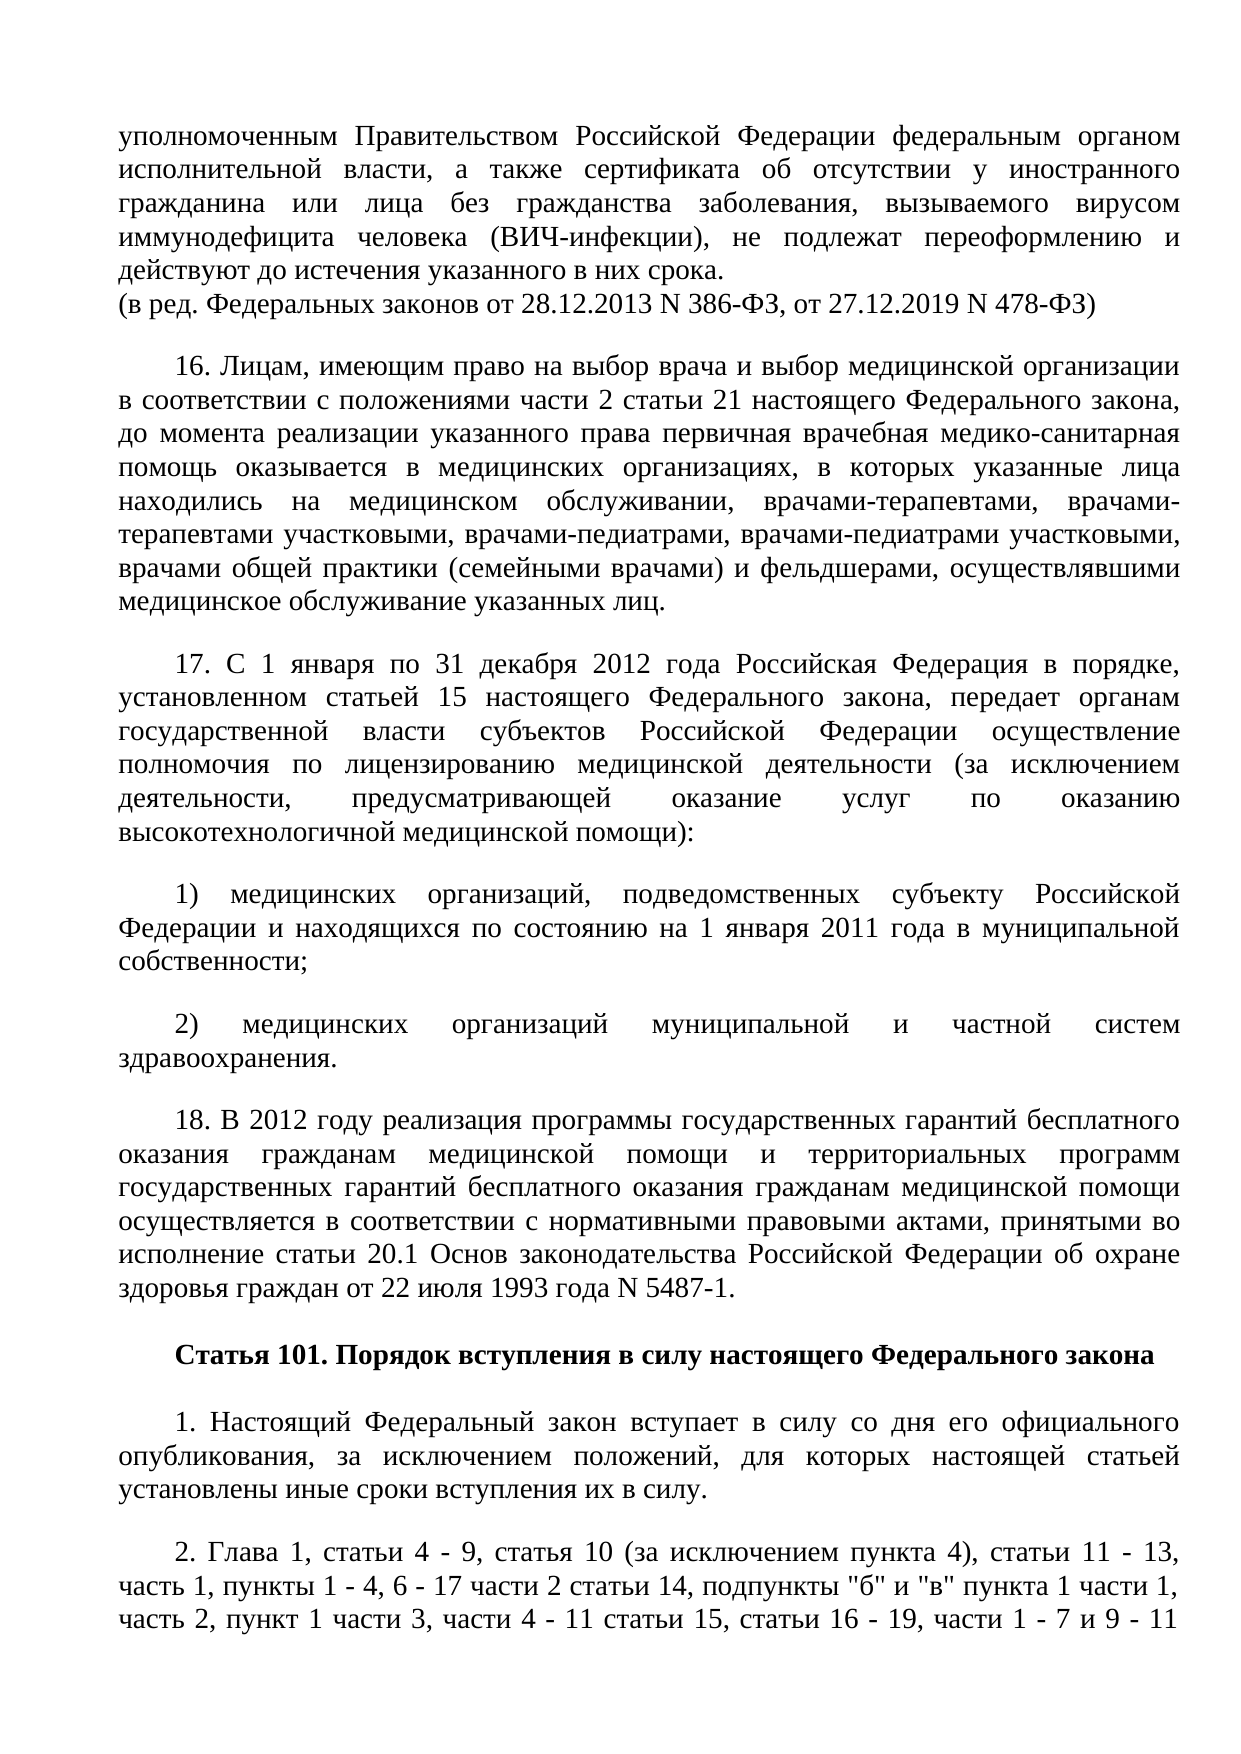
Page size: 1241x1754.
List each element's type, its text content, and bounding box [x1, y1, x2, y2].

text 2) медицинских организаций муниципальной и частной систем здравоохранения. [118, 1006, 1181, 1073]
text уполномоченным Правительством Российской Федерации федеральным органом исполнительной власти, а также сертификата об отсутствии у иностранного гражданина или лица без гражданства заболевания, вызываемого вирусом иммунодефицита человека (ВИЧ-инфекции), не подлежат переоформлению и действуют до истечения указанного в них срока. [118, 118, 1181, 286]
text 1. Настоящий Федеральный закон вступает в силу со дня его официального опубликования, за исключением положений, для которых настоящей статьей установлены иные сроки вступления их в силу. [118, 1404, 1181, 1505]
text 17. С 1 января по 31 декабря 2012 года Российская Федерация в порядке, установленном статьей 15 настоящего Федерального закона, передает органам государственной власти субъектов Российской Федерации осуществление полномочия по лицензированию медицинской деятельности (за исключением деятельности, предусматривающей оказание услуг по оказанию высокотехнологичной медицинской помощи): [118, 646, 1181, 847]
text 1) медицинских организаций, подведомственных субъекту Российской Федерации и находящихся по состоянию на 1 января 2011 года в муниципальной собственности; [118, 876, 1181, 977]
text (в ред. Федеральных законов от 28.12.2013 N 386-ФЗ, от 27.12.2019 N 478-ФЗ) [118, 286, 1181, 319]
text 18. В 2012 году реализация программы государственных гарантий бесплатного оказания гражданам медицинской помощи и территориальных программ государственных гарантий бесплатного оказания гражданам медицинской помощи осуществляется в соответствии с нормативными правовыми актами, принятыми во исполнение статьи 20.1 Основ законодательства Российской Федерации об охране здоровья граждан от 22 июля 1993 года N 5487-1. [118, 1102, 1181, 1304]
text 2. Глава 1, статьи 4 - 9, статья 10 (за исключением пункта 4), статьи 11 - 13, часть 1, пункты 1 - 4, 6 - 17 части 2 статьи 14, подпункты "б" и "в" пункта 1 части 1, часть 2, пункт 1 части 3, части 4 - 11 статьи 15, статьи 16 - 19, части 1 - 7 и 9 - 11 [118, 1534, 1181, 1635]
title Статья 101. Порядок вступления в силу настоящего Федерального закона [118, 1337, 1181, 1371]
text 16. Лицам, имеющим право на выбор врача и выбор медицинской организации в соответствии с положениями части 2 статьи 21 настоящего Федерального закона, до момента реализации указанного права первичная врачебная медико-санитарная помощь оказывается в медицинских организациях, в которых указанные лица находились на медицинском обслуживании, врачами-терапевтами, врачами-терапевтами участковыми, врачами-педиатрами, врачами-педиатрами участковыми, врачами общей практики (семейными врачами) и фельдшерами, осуществлявшими медицинское обслуживание указанных лиц. [118, 348, 1181, 617]
